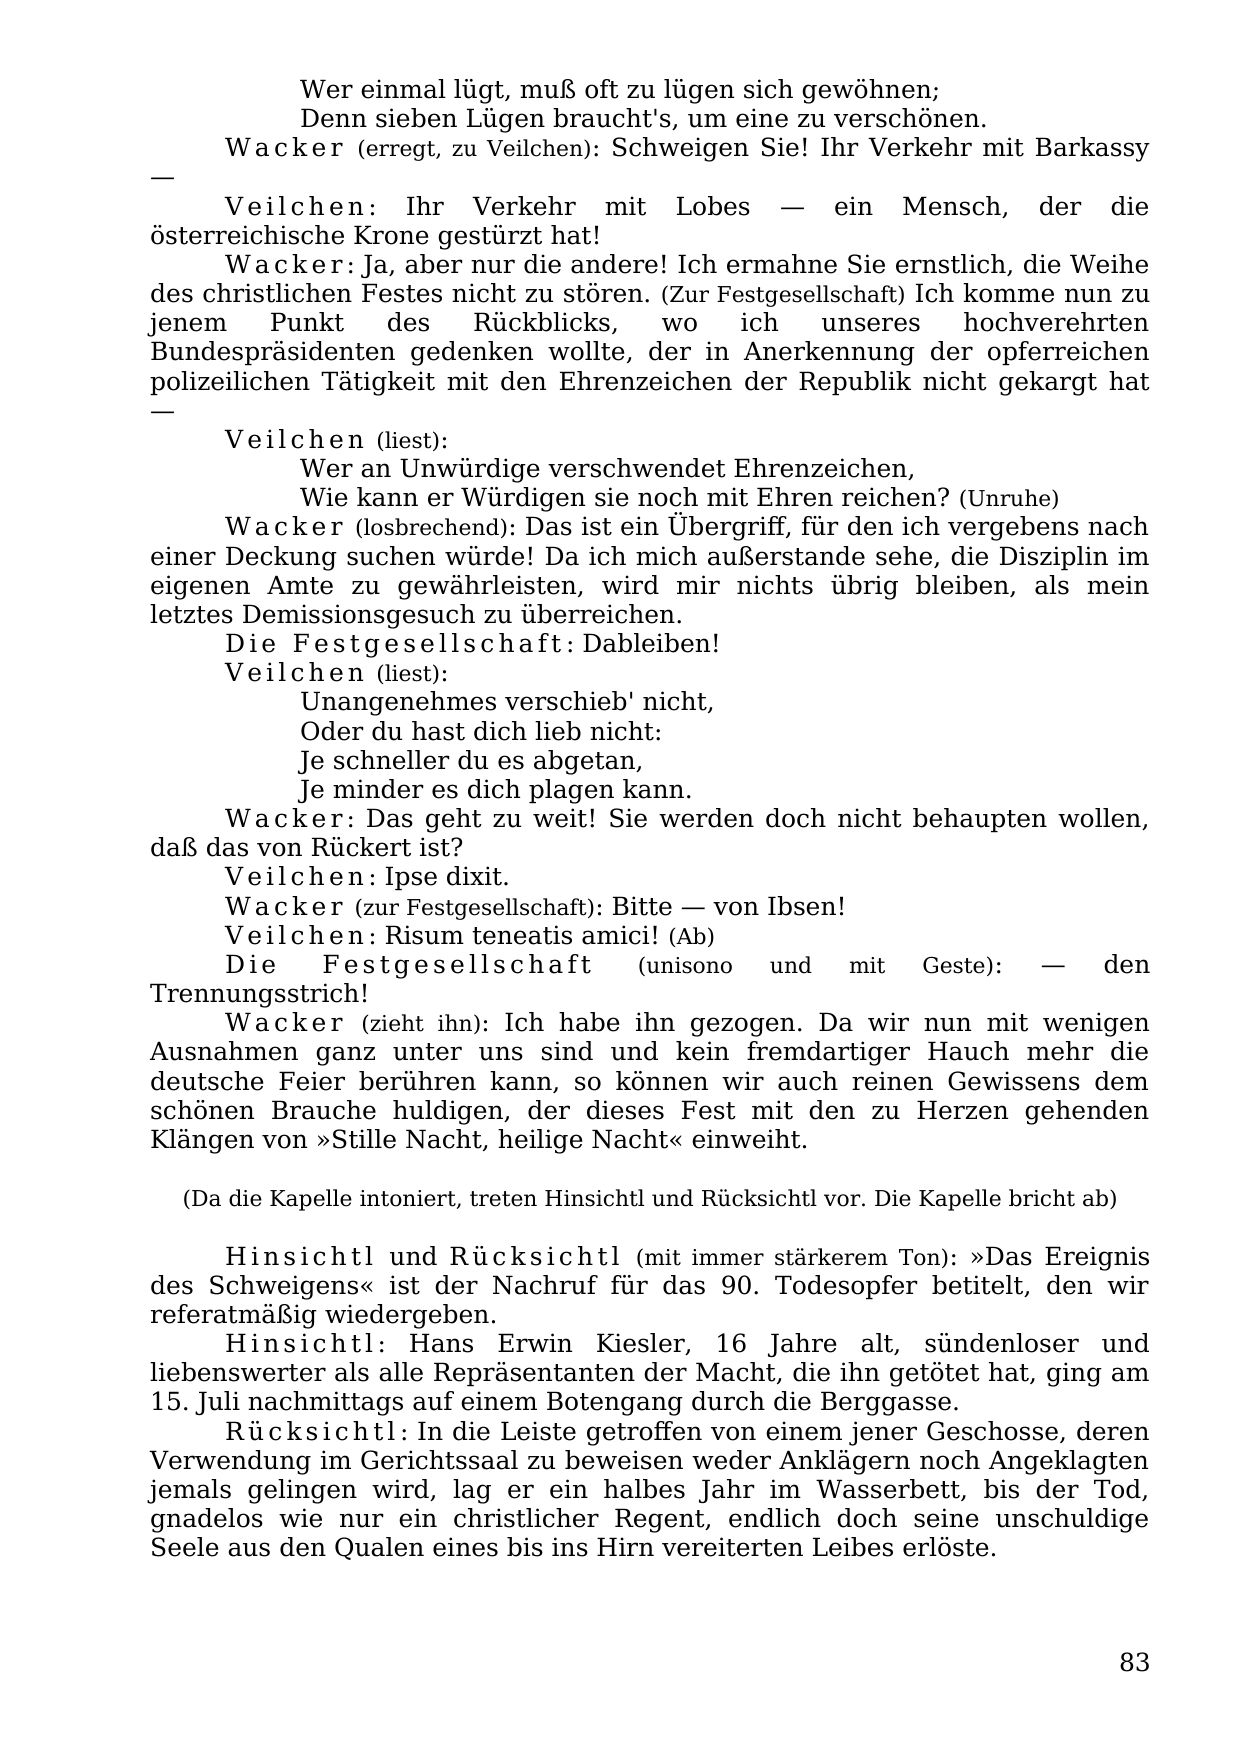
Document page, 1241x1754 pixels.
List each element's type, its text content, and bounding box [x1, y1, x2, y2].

text Wacker (zur Festgesellschaft): Bitte — von Ibsen! [150, 892, 1151, 921]
text Wacker: Ja, aber nur die andere! Ich ermahne Sie ernstlich, die Weihe des christlichen Festes nicht zu stören. (Zur Festgesellschaft) Ich komme nun zu jenem Punkt des Rückblicks, wo ich unseres hochverehrten Bundespräsidenten gedenken wollte, der in Anerkennung der opferreichen polizeilichen Tätigkeit mit den Ehrenzeichen der Republik nicht gekargt hat — [150, 250, 1151, 425]
text Denn sieben Lügen braucht's, um eine zu verschönen. [300, 104, 1151, 133]
text Unangenehmes verschieb' nicht, [300, 687, 1151, 717]
text Veilchen: Risum teneatis amici! (Ab) [150, 921, 1151, 950]
text Wer einmal lügt, muß oft zu lügen sich gewöhnen; [300, 75, 1151, 104]
text Wacker (zieht ihn): Ich habe ihn gezogen. Da wir nun mit wenigen Ausnahmen ganz unter uns sind und kein fremdartiger Hauch mehr die deutsche Feier berühren kann, so können wir auch reinen Gewissens dem schönen Brauche huldigen, der dieses Fest mit den zu Herzen gehenden Klängen von »Stille Nacht, heilige Nacht« einweiht. [150, 1008, 1151, 1154]
text Oder du hast dich lieb nicht: [300, 717, 1151, 746]
text Die Festgesellschaft (unisono und mit Geste): — den Trennungsstrich! [150, 950, 1151, 1008]
text Veilchen: Ipse dixit. [150, 862, 1151, 892]
text Wie kann er Würdigen sie noch mit Ehren reichen? (Unruhe) [300, 483, 1151, 512]
text Die Festgesellschaft: Dableiben! [150, 629, 1151, 658]
text Rücksichtl: In die Leiste getroffen von einem jener Geschosse, deren Verwendung im Gerichtssaal zu beweisen weder Anklägern noch Angeklagten jemals gelingen wird, lag er ein halbes Jahr im Wasserbett, bis der Tod, gnadelos wie nur ein christlicher Regent, endlich doch seine unschuldige Seele aus den Qualen eines bis ins Hirn vereiterten Leibes erlöste. [150, 1417, 1151, 1562]
text Je minder es dich plagen kann. [300, 775, 1151, 804]
text Wacker: Das geht zu weit! Sie werden doch nicht behaupten wollen, daß das von Rückert ist? [150, 804, 1151, 862]
text Wer an Unwürdige verschwendet Ehrenzeichen, [300, 454, 1151, 483]
text Je schneller du es abgetan, [300, 746, 1151, 775]
text (Da die Kapelle intoniert, treten Hinsichtl und Rücksichtl vor. Die Kapelle bricht ab) [150, 1183, 1151, 1212]
text Veilchen (liest): [150, 658, 1151, 687]
text Hinsichtl: Hans Erwin Kiesler, 16 Jahre alt, sündenloser und liebenswerter als alle Repräsentanten der Macht, die ihn getötet hat, ging am 15. Juli nachmittags auf einem Botengang durch die Berggasse. [150, 1329, 1151, 1417]
text Veilchen (liest): [150, 425, 1151, 454]
text Wacker (erregt, zu Veilchen): Schweigen Sie! Ihr Verkehr mit Barkassy — [150, 133, 1151, 192]
text Wacker (losbrechend): Das ist ein Übergriff, für den ich vergebens nach einer Deckung suchen würde! Da ich mich außerstande sehe, die Disziplin im eigenen Amte zu gewährleisten, wird mir nichts übrig bleiben, als mein letztes Demissionsgesuch zu überreichen. [150, 512, 1151, 629]
text Hinsichtl und Rücksichtl (mit immer stärkerem Ton): »Das Ereignis des Schweigens« ist der Nachruf für das 90. Todesopfer betitelt, den wir referatmäßig wiedergeben. [150, 1242, 1151, 1329]
text Veilchen: Ihr Verkehr mit Lobes — ein Mensch, der die österreichische Krone gestürzt hat! [150, 192, 1151, 250]
